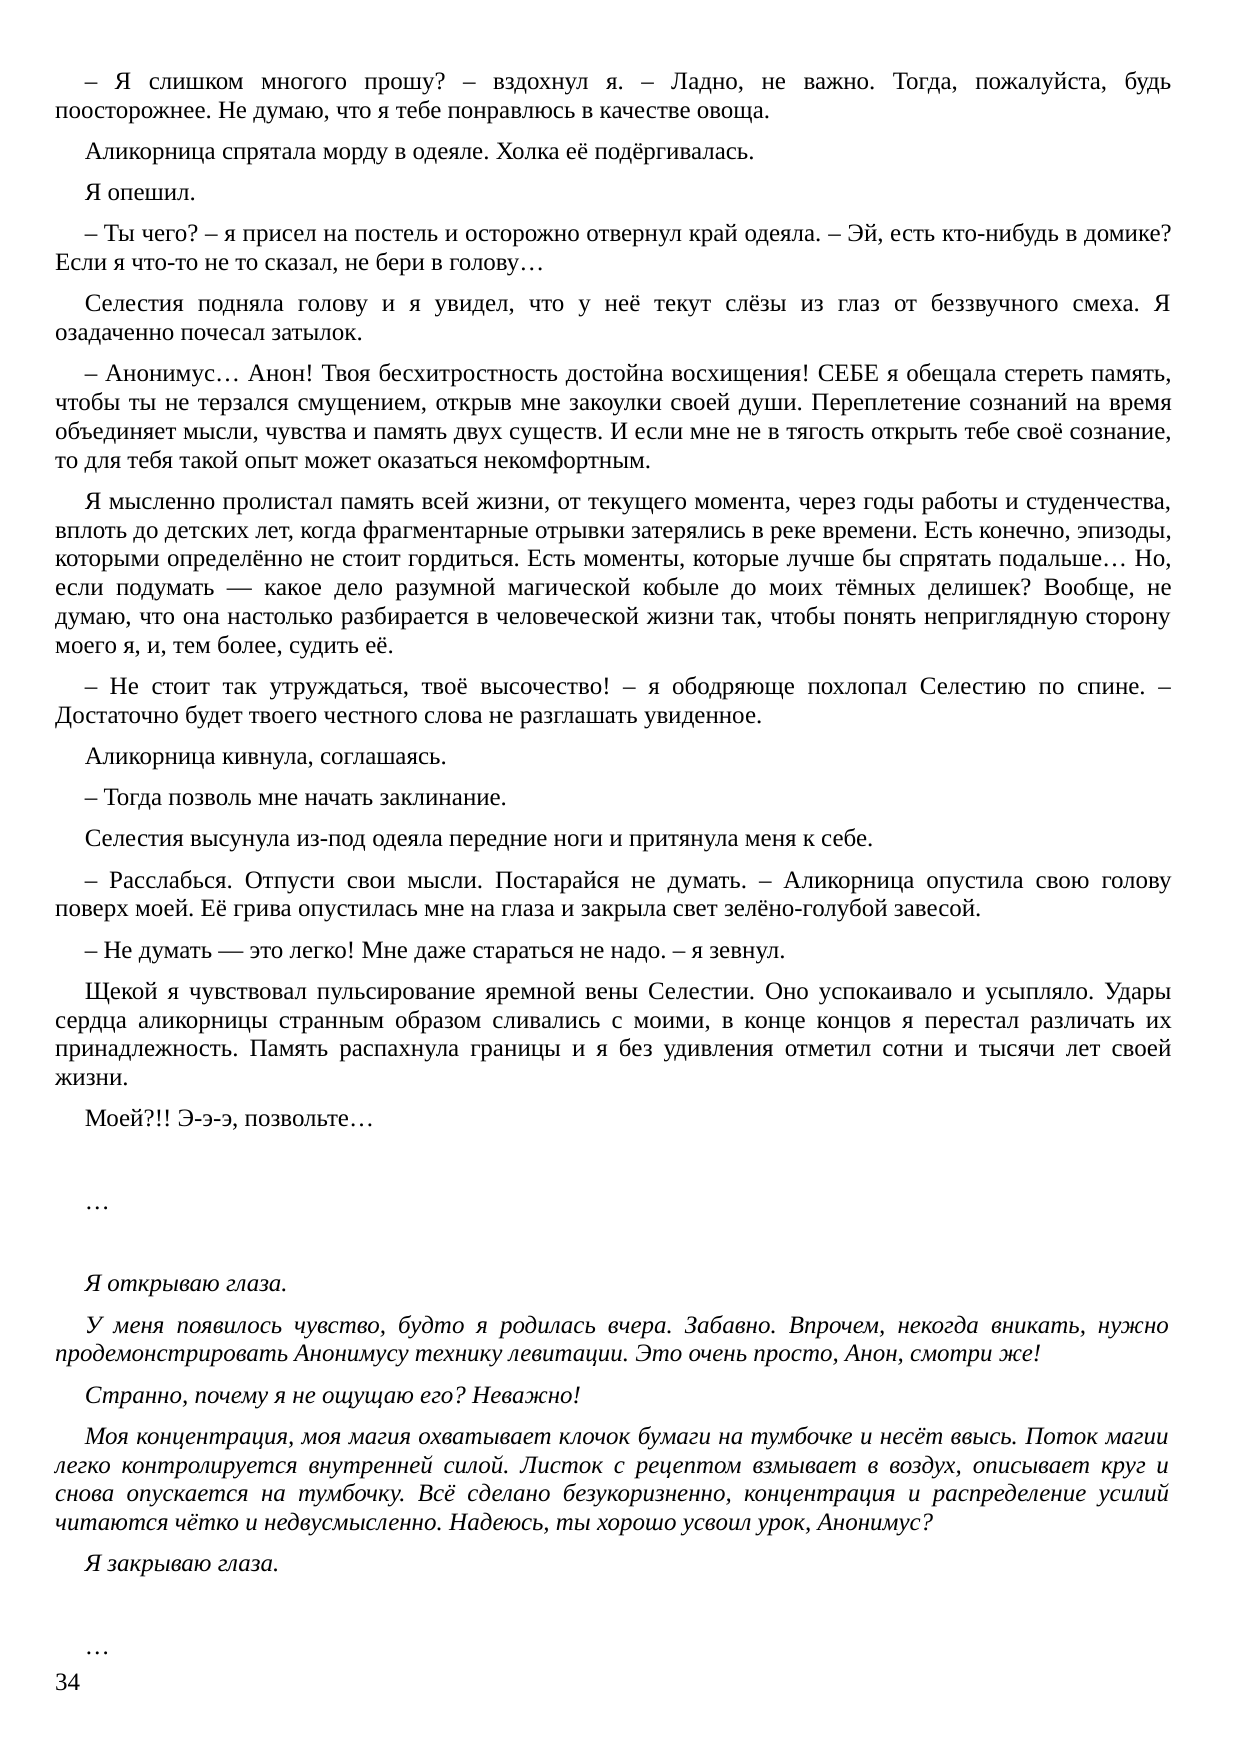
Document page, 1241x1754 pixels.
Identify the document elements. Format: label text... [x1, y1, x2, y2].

text – Не стоит так утруждаться, твоё высочество! – я ободряюще похлопал Селестию по спине. – Достаточно будет твоего честного слова не разглашать увиденное. [55, 671, 1173, 728]
text Щекой я чувствовал пульсирование яремной вены Селестии. Оно успокаивало и усыпляло. Удары сердца аликорницы странным образом сливались с моими, в конце концов я перестал различать их принадлежность. Память распахнула границы и я без удивления отметил сотни и тысячи лет своей жизни. [55, 976, 1173, 1091]
text – Ты чего? – я присел на постель и осторожно отвернул край одеяла. – Эй, есть кто-нибудь в домике? Если я что-то не то сказал, не бери в голову… [55, 218, 1173, 276]
text Селестия высунула из-под одеяла передние ноги и притянула меня к себе. [55, 823, 1173, 852]
text Моя концентрация, моя магия охватывает клочок бумаги на тумбочке и несёт ввысь. Поток магии легко контролируется внутренней силой. Листок с рецептом взмывает в воздух, описывает круг и снова опускается на тумбочку. Всё сделано безукоризненно, концентрация и распределение усилий читаются чётко и недвусмысленно. Надеюсь, ты хорошо усвоил урок, Анонимус? [55, 1421, 1173, 1536]
text Аликорница кивнула, соглашаясь. [55, 741, 1173, 770]
text Селестия подняла голову и я увидел, что у неё текут слёзы из глаз от беззвучного смеха. Я озадаченно почесал затылок. [55, 288, 1173, 346]
text Я закрываю глаза. [55, 1548, 1173, 1577]
text – Анонимус… Анон! Твоя бесхитростность достойна восхищения! СЕБЕ я обещала стереть память, чтобы ты не терзался смущением, открыв мне закоулки своей души. Переплетение сознаний на время объединяет мысли, чувства и память двух существ. И если мне не в тягость открыть тебе своё сознание, то для тебя такой опыт может оказаться некомфортным. [55, 358, 1173, 473]
text Я открываю глаза. [55, 1268, 1173, 1297]
text Я мысленно пролистал память всей жизни, от текущего момента, через годы работы и студенчества, вплоть до детских лет, когда фрагментарные отрывки затерялись в реке времени. Есть конечно, эпизоды, которыми определённо не стоит гордиться. Есть моменты, которые лучше бы спрятать подальше… Но, если подумать — какое дело разумной магической кобыле до моих тёмных делишек? Вообще, не думаю, что она настолько разбирается в человеческой жизни так, чтобы понять неприглядную сторону моего я, и, тем более, судить её. [55, 486, 1173, 658]
text Моей?!! Э-э-э, позвольте… [55, 1103, 1173, 1132]
text … [55, 1186, 1173, 1215]
text – Я слишком многого прошу? – вздохнул я. – Ладно, не важно. Тогда, пожалуйста, будь поосторожнее. Не думаю, что я тебе понравлюсь в качестве овоща. [55, 66, 1173, 123]
text У меня появилось чувство, будто я родилась вчера. Забавно. Впрочем, некогда вникать, нужно продемонстрировать Анонимусу технику левитации. Это очень просто, Анон, смотри же! [55, 1310, 1173, 1367]
text – Не думать — это легко! Мне даже стараться не надо. – я зевнул. [55, 935, 1173, 963]
text Аликорница спрятала морду в одеяле. Холка её подёргивалась. [55, 136, 1173, 165]
text … [55, 1631, 1173, 1660]
text Странно, почему я не ощущаю его? Неважно! [55, 1380, 1173, 1408]
text – Тогда позволь мне начать заклинание. [55, 782, 1173, 811]
text Я опешил. [55, 177, 1173, 206]
text – Расслабься. Отпусти свои мысли. Постарайся не думать. – Аликорница опустила свою голову поверх моей. Её грива опустилась мне на глаза и закрыла свет зелёно-голубой завесой. [55, 865, 1173, 922]
